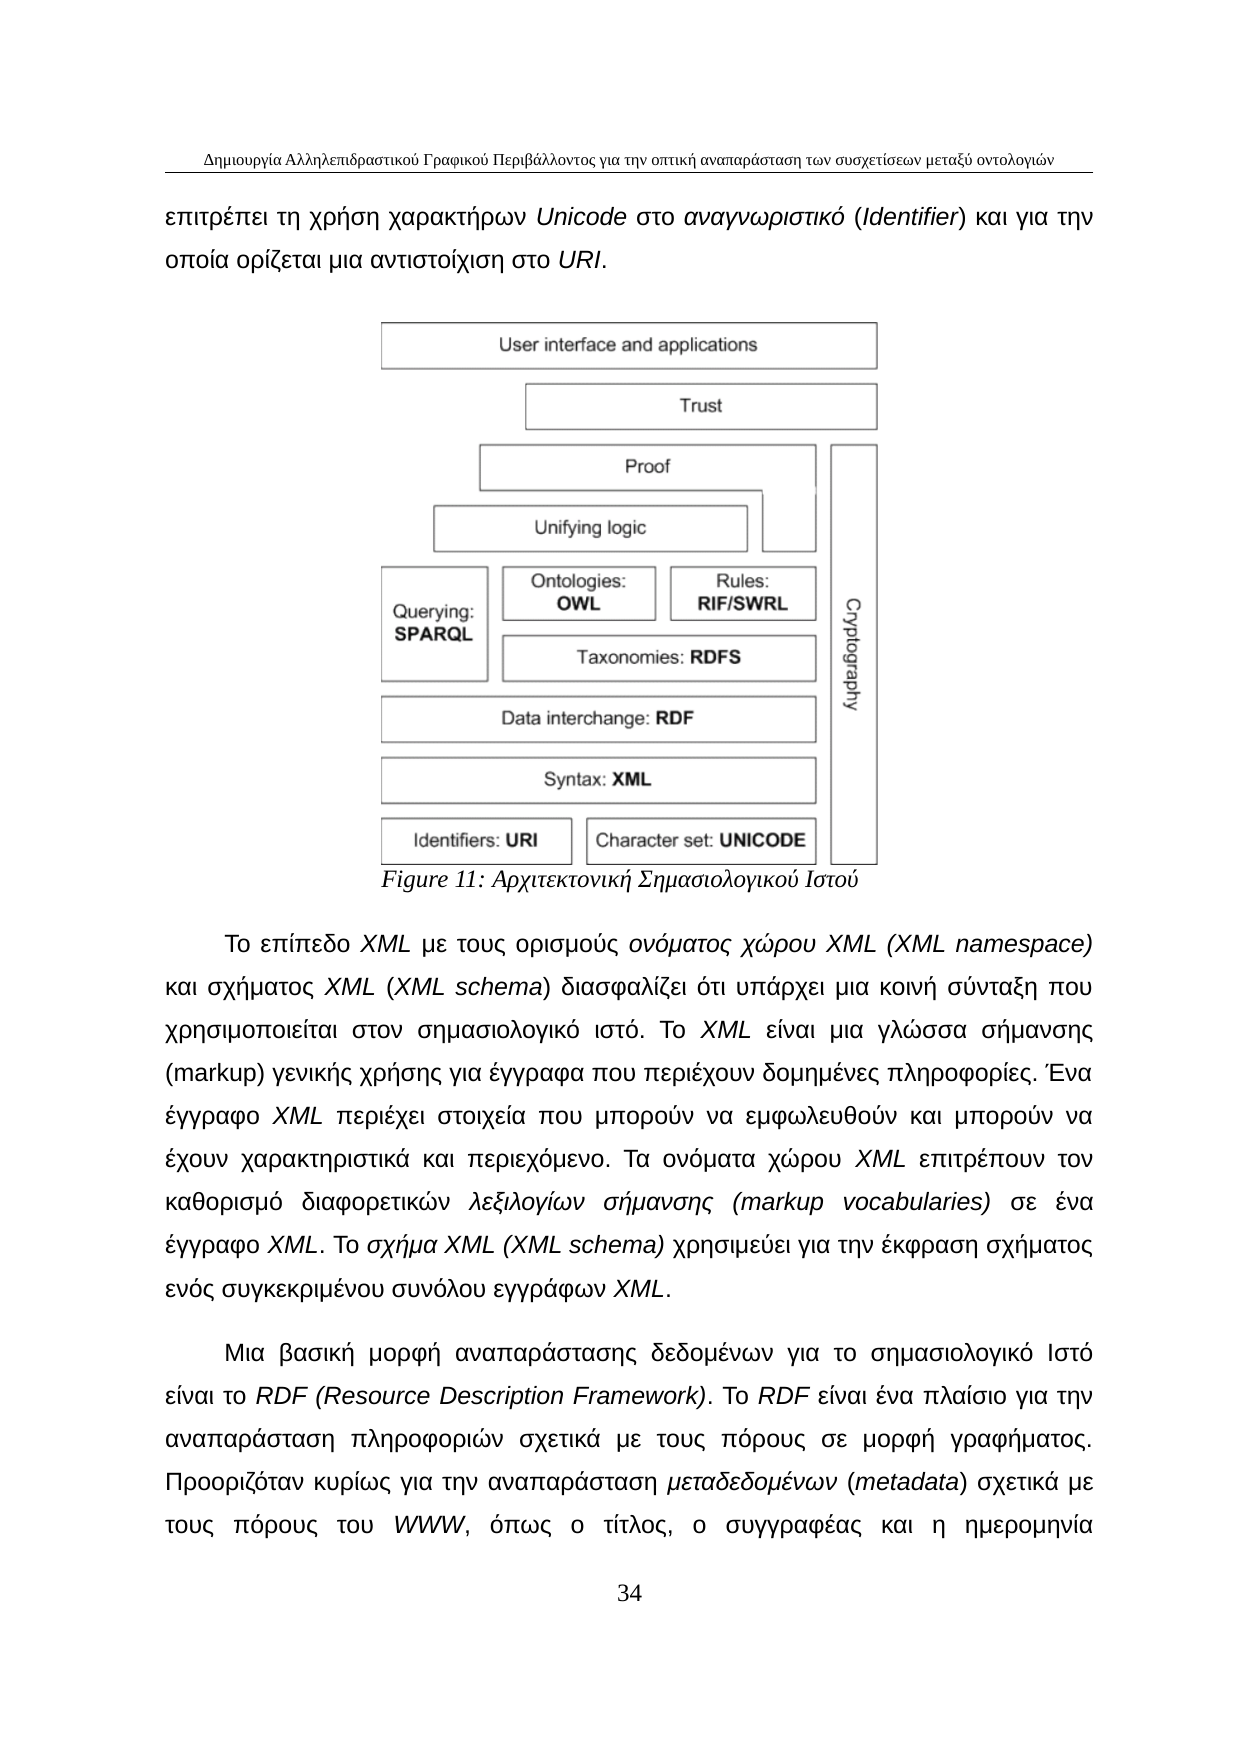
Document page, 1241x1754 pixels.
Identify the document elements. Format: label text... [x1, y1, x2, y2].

text Μια βασική μορφή αναπαράστασης δεδομένων για το σημασιολογικό Ιστό είναι το RDF (Resource Description Framework). Το RDF είναι ένα πλαίσιο για την αναπαράσταση πληροφοριών σχετικά με τους πόρους σε μορφή γραφήματος. Προοριζόταν κυρίως για την αναπαράσταση μεταδεδομένων (metadata) σχετικά με τους πόρους του WWW, όπως ο τίτλος, ο συγγραφέας και η ημερομηνία [165, 1338, 1093, 1539]
text Figure 11: Αρχιτεκτονική Σημασιολογικού Ιστού [381, 865, 878, 893]
text επιτρέπει τη χρήση χαρακτήρων Unicode στο αναγνωριστικό (Identifier) και για την οποία ορίζεται μια αντιστοίχιση στο URI. [165, 202, 1093, 274]
text Το επίπεδο XML με τους ορισμούς ονόματος χώρου XML (XML namespace) και σχήματος XML (XML schema) διασφαλίζει ότι υπάρχει μια κοινή σύνταξη που χρησιμοποιείται στον σημασιολογικό ιστό. Το XML είναι μια γλώσσα σήμανσης (markup) γενικής χρήσης για έγγραφα που περιέχουν δομημένες πληροφορίες. Ένα έγγραφο XML περιέχει στοιχεία που μπορούν να εμφωλευθούν και μπορούν να έχουν χαρακτηριστικά και περιεχόμενο. Τα ονόματα χώρου XML επιτρέπουν τον καθορισμό διαφορετικών λεξιλογίων σήμανσης (markup vocabularies) σε ένα έγγραφο XML. Το σχήμα XML (XML schema) χρησιμεύει για την έκφραση σχήματος ενός συγκεκριμένου συνόλου εγγράφων XML. [165, 928, 1093, 1302]
picture [381, 322, 878, 865]
